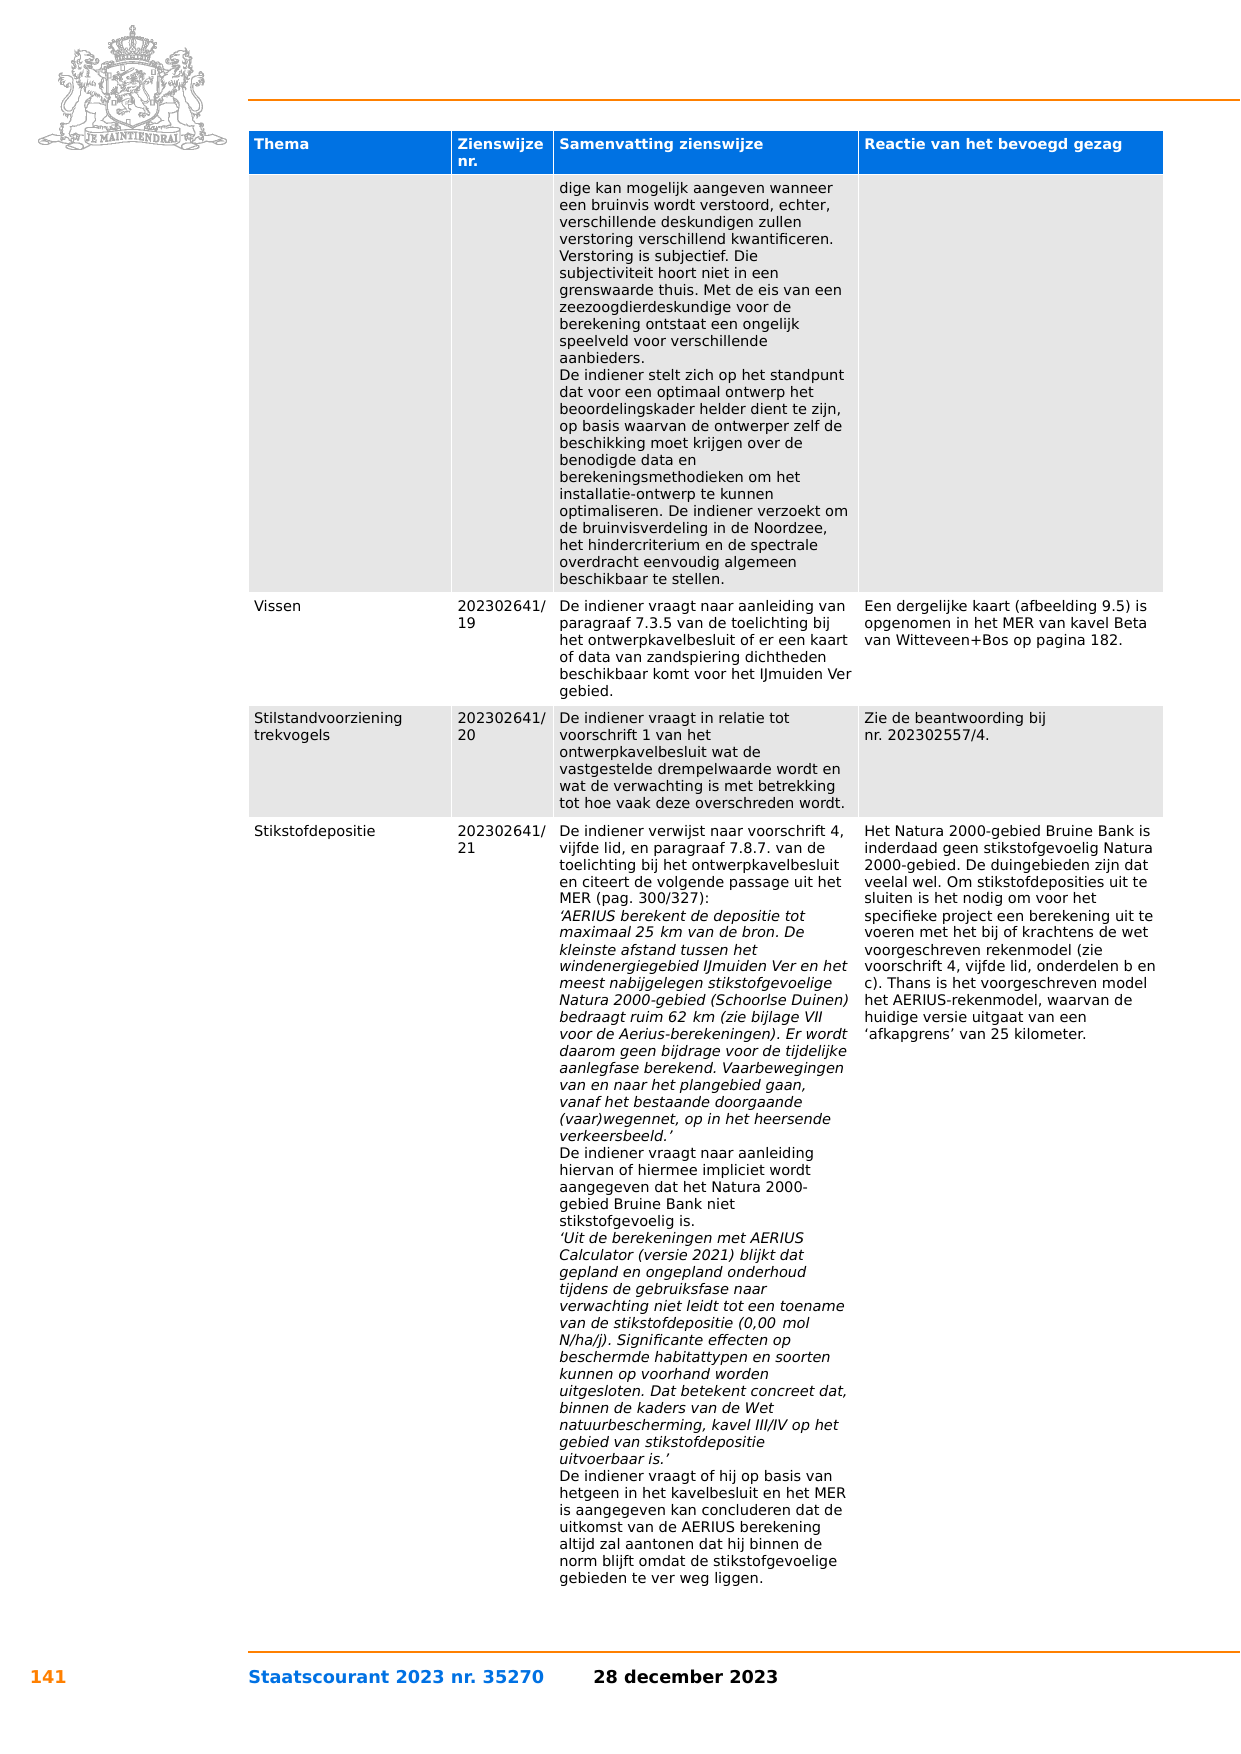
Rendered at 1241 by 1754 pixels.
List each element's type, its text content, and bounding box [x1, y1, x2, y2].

table_header Reactie van het bevoegd gezag [859, 131, 1163, 174]
table_cell De indiener verwijst naar voorschrift 4, vijfde lid, en paragraaf 7.8.7. van de toelichting bij het ontwerpkavelbesluit en citeert de volgende passage uit het MER (pag. 300/327): ‘AERIUS berekent de depositie tot maximaal 25 km van de bron. De kleinste afstand tussen het windenergiegebied IJmuiden Ver en het meest nabijgelegen stikstofgevoelige Natura 2000-gebied (Schoorlse Duinen) bedraagt ruim 62 km (zie bijlage VII voor de Aerius-berekeningen). Er wordt daarom geen bijdrage voor de tijdelijke aanlegfase berekend. Vaarbewegingen van en naar het plangebied gaan, vanaf het bestaande doorgaande (vaar)wegennet, op in het heersende verkeersbeeld.’ De indiener vraagt naar aanleiding hiervan of hiermee impliciet wordt aangegeven dat het Natura 2000-gebied Bruine Bank niet stikstofgevoelig is. ‘Uit de berekeningen met AERIUS Calculator (versie 2021) blijkt dat gepland en ongepland onderhoud tijdens de gebruiksfase naar verwachting niet leidt tot een toename van de stikstofdepositie (0,00 mol N/ha/j). Significante effecten op beschermde habitattypen en soorten kunnen op voorhand worden uitgesloten. Dat betekent concreet dat, binnen de kaders van de Wet natuurbescherming, kavel III/IV op het gebied van stikstofdepositie uitvoerbaar is.’ De indiener vraagt of hij op basis van hetgeen in het kavelbesluit en het MER is aangegeven kan concluderen dat de uitkomst van de AERIUS berekening altijd zal aantonen dat hij binnen de norm blijft omdat de stikstofgevoelige gebieden te ver weg liggen. [554, 818, 858, 1591]
table_cell Stilstandvoorziening trekvogels [249, 706, 451, 817]
table_cell [249, 175, 451, 592]
table_cell dige kan mogelijk aangeven wanneer een bruinvis wordt verstoord, echter, verschillende deskundigen zullen verstoring verschillend kwantificeren. Verstoring is subjectief. Die subjectiviteit hoort niet in een grenswaarde thuis. Met de eis van een zeezoogdierdeskundige voor de berekening ontstaat een ongelijk speelveld voor verschillende aanbieders. De indiener stelt zich op het standpunt dat voor een optimaal ontwerp het beoordelingskader helder dient te zijn, op basis waarvan de ontwerper zelf de beschikking moet krijgen over de benodigde data en berekeningsmethodieken om het installatie-ontwerp te kunnen optimaliseren. De indiener verzoekt om de bruinvisverdeling in de Noordzee, het hindercriterium en de spectrale overdracht eenvoudig algemeen beschikbaar te stellen. [554, 175, 858, 592]
picture [38, 25, 227, 150]
table_cell 202302641/21 [452, 818, 553, 1591]
table_cell Vissen [249, 593, 451, 704]
table_cell 202302641/19 [452, 593, 553, 704]
table_header Zienswijzenr. [452, 131, 553, 174]
table_cell Het Natura 2000-gebied Bruine Bank is inderdaad geen stikstofgevoelig Natura 2000-gebied. De duingebieden zijn dat veelal wel. Om stikstofdeposities uit te sluiten is het nodig om voor het specifieke project een berekening uit te voeren met het bij of krachtens de wet voorgeschreven rekenmodel (zie voorschrift 4, vijfde lid, onderdelen b en c). Thans is het voorgeschreven model het AERIUS-rekenmodel, waarvan de huidige versie uitgaat van een ‘afkapgrens’ van 25 kilometer. [859, 818, 1163, 1591]
table_cell [452, 175, 553, 592]
table_header Samenvatting zienswijze [554, 131, 858, 174]
table_cell Zie de beantwoording bij nr. 202302557/4. [859, 706, 1163, 817]
table_cell 202302641/20 [452, 706, 553, 817]
table_header Thema [249, 131, 451, 174]
table_cell De indiener vraagt in relatie tot voorschrift 1 van het ontwerpkavelbesluit wat de vastgestelde drempelwaarde wordt en wat de verwachting is met betrekking tot hoe vaak deze overschreden wordt. [554, 706, 858, 817]
table_cell De indiener vraagt naar aanleiding van paragraaf 7.3.5 van de toelichting bij het ontwerpkavelbesluit of er een kaart of data van zandspiering dichtheden beschikbaar komt voor het IJmuiden Ver gebied. [554, 593, 858, 704]
table_cell [859, 175, 1163, 592]
table_cell Stikstofdepositie [249, 818, 451, 1591]
table_cell Een dergelijke kaart (afbeelding 9.5) is opgenomen in het MER van kavel Beta van Witteveen+Bos op pagina 182. [859, 593, 1163, 704]
